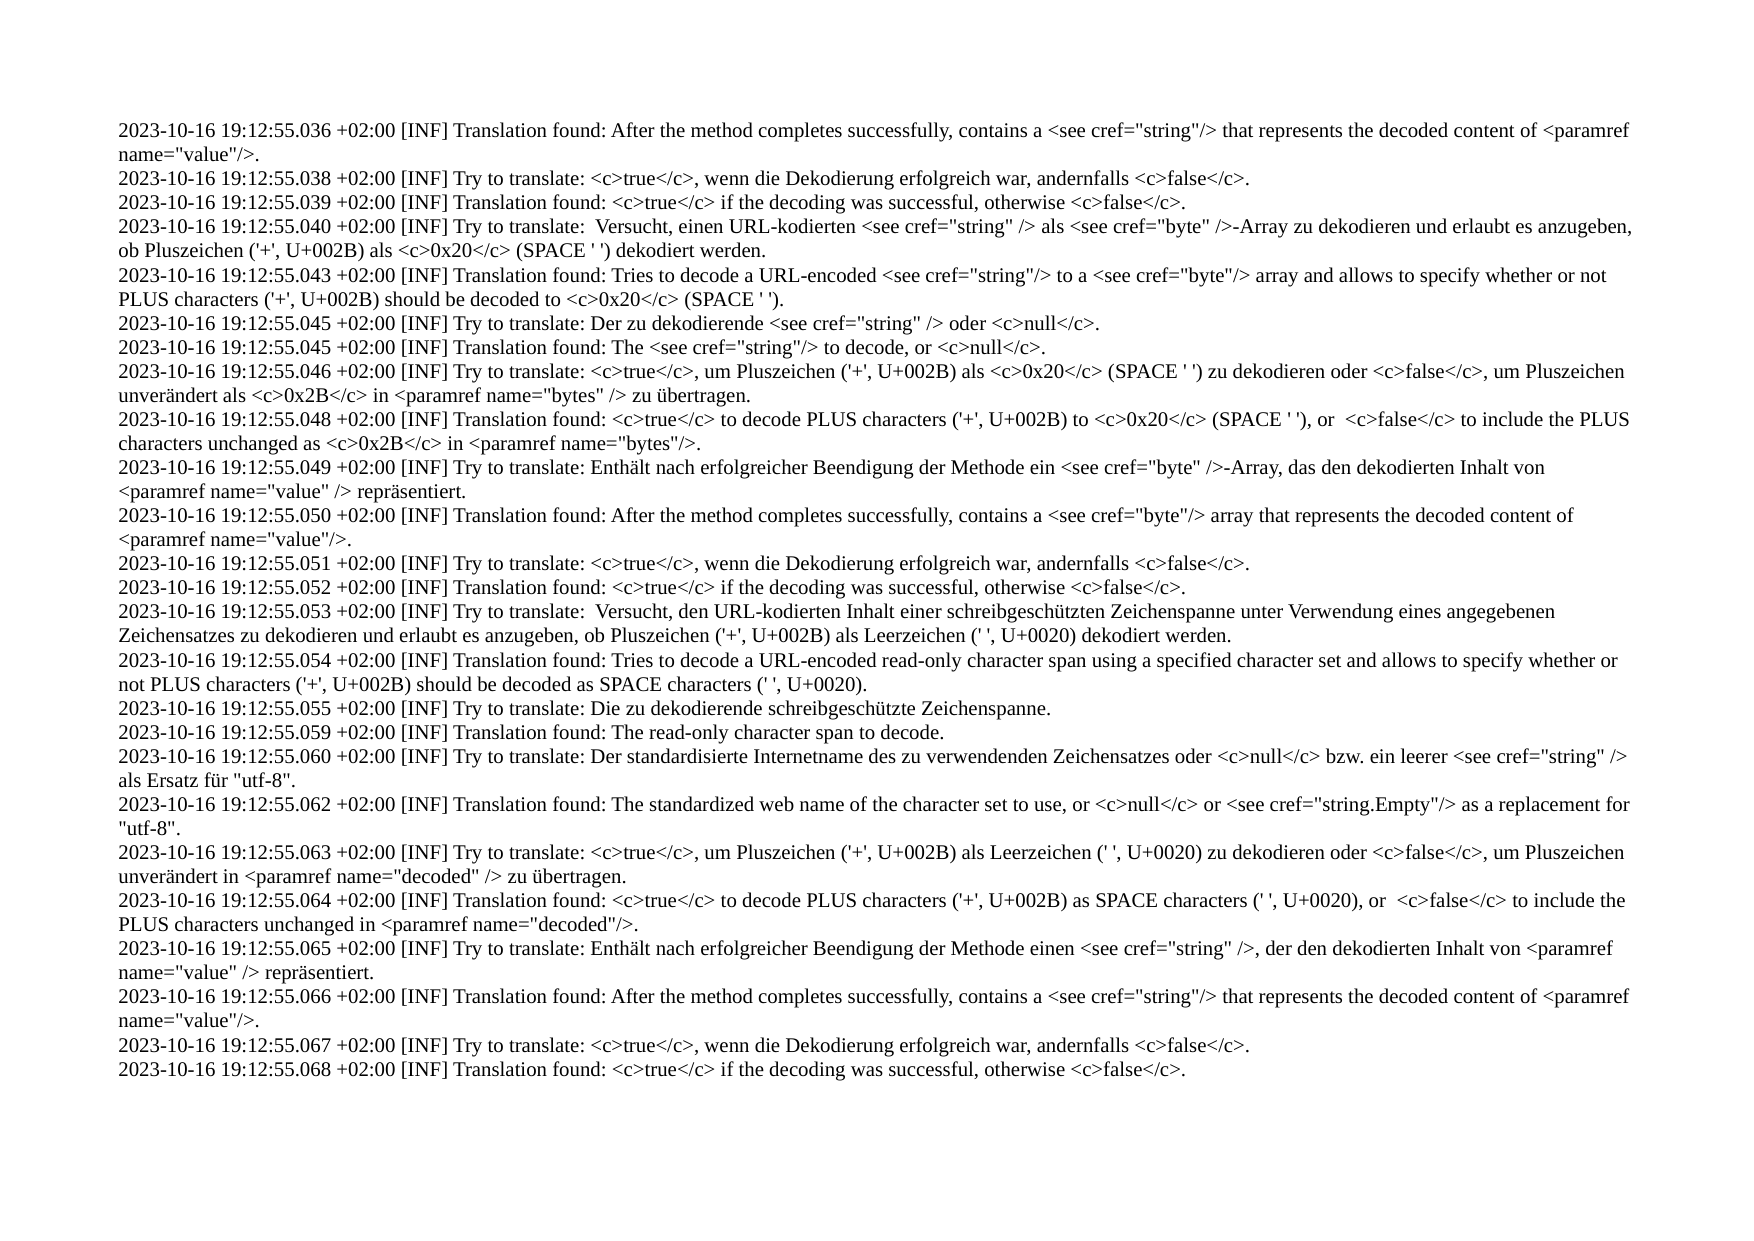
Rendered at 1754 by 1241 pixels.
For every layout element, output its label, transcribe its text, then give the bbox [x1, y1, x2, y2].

text 2023-10-16 19:12:55.068 +02:00 [INF] Translation found: <c>true</c> if the decoding was successful, otherwise <c>false</c>. [118, 1057, 1636, 1081]
text 2023-10-16 19:12:55.060 +02:00 [INF] Try to translate: Der standardisierte Internetname des zu verwendenden Zeichensatzes oder <c>null</c> bzw. ein leerer <see cref="string" /> als Ersatz für "utf-8". [118, 744, 1636, 792]
text 2023-10-16 19:12:55.066 +02:00 [INF] Translation found: After the method completes successfully, contains a <see cref="string"/> that represents the decoded content of <paramref name="value"/>. [118, 984, 1636, 1032]
text 2023-10-16 19:12:55.065 +02:00 [INF] Try to translate: Enthält nach erfolgreicher Beendigung der Methode einen <see cref="string" />, der den dekodierten Inhalt von <paramref name="value" /> repräsentiert. [118, 936, 1636, 984]
text 2023-10-16 19:12:55.051 +02:00 [INF] Try to translate: <c>true</c>, wenn die Dekodierung erfolgreich war, andernfalls <c>false</c>. [118, 551, 1636, 575]
text 2023-10-16 19:12:55.053 +02:00 [INF] Try to translate: Versucht, den URL-kodierten Inhalt einer schreibgeschützten Zeichenspanne unter Verwendung eines angegebenen Zeichensatzes zu dekodieren und erlaubt es anzugeben, ob Pluszeichen ('+', U+002B) als Leerzeichen (' ', U+0020) dekodiert werden. [118, 599, 1636, 647]
text 2023-10-16 19:12:55.045 +02:00 [INF] Try to translate: Der zu dekodierende <see cref="string" /> oder <c>null</c>. [118, 311, 1636, 335]
text 2023-10-16 19:12:55.038 +02:00 [INF] Try to translate: <c>true</c>, wenn die Dekodierung erfolgreich war, andernfalls <c>false</c>. [118, 166, 1636, 190]
text 2023-10-16 19:12:55.039 +02:00 [INF] Translation found: <c>true</c> if the decoding was successful, otherwise <c>false</c>. [118, 190, 1636, 214]
text 2023-10-16 19:12:55.049 +02:00 [INF] Try to translate: Enthält nach erfolgreicher Beendigung der Methode ein <see cref="byte" />-Array, das den dekodierten Inhalt von <paramref name="value" /> repräsentiert. [118, 455, 1636, 503]
text 2023-10-16 19:12:55.054 +02:00 [INF] Translation found: Tries to decode a URL-encoded read-only character span using a specified character set and allows to specify whether or not PLUS characters ('+', U+002B) should be decoded as SPACE characters (' ', U+0020). [118, 647, 1636, 696]
text 2023-10-16 19:12:55.062 +02:00 [INF] Translation found: The standardized web name of the character set to use, or <c>null</c> or <see cref="string.Empty"/> as a replacement for "utf-8". [118, 792, 1636, 840]
text 2023-10-16 19:12:55.055 +02:00 [INF] Try to translate: Die zu dekodierende schreibgeschützte Zeichenspanne. [118, 696, 1636, 720]
text 2023-10-16 19:12:55.036 +02:00 [INF] Translation found: After the method completes successfully, contains a <see cref="string"/> that represents the decoded content of <paramref name="value"/>. [118, 118, 1636, 166]
text 2023-10-16 19:12:55.040 +02:00 [INF] Try to translate: Versucht, einen URL-kodierten <see cref="string" /> als <see cref="byte" />-Array zu dekodieren und erlaubt es anzugeben, ob Pluszeichen ('+', U+002B) als <c>0x20</c> (SPACE ' ') dekodiert werden. [118, 214, 1636, 262]
text 2023-10-16 19:12:55.052 +02:00 [INF] Translation found: <c>true</c> if the decoding was successful, otherwise <c>false</c>. [118, 575, 1636, 599]
text 2023-10-16 19:12:55.050 +02:00 [INF] Translation found: After the method completes successfully, contains a <see cref="byte"/> array that represents the decoded content of <paramref name="value"/>. [118, 503, 1636, 551]
text 2023-10-16 19:12:55.063 +02:00 [INF] Try to translate: <c>true</c>, um Pluszeichen ('+', U+002B) als Leerzeichen (' ', U+0020) zu dekodieren oder <c>false</c>, um Pluszeichen unverändert in <paramref name="decoded" /> zu übertragen. [118, 840, 1636, 888]
text 2023-10-16 19:12:55.045 +02:00 [INF] Translation found: The <see cref="string"/> to decode, or <c>null</c>. [118, 335, 1636, 359]
text 2023-10-16 19:12:55.067 +02:00 [INF] Try to translate: <c>true</c>, wenn die Dekodierung erfolgreich war, andernfalls <c>false</c>. [118, 1032, 1636, 1057]
text 2023-10-16 19:12:55.043 +02:00 [INF] Translation found: Tries to decode a URL-encoded <see cref="string"/> to a <see cref="byte"/> array and allows to specify whether or not PLUS characters ('+', U+002B) should be decoded to <c>0x20</c> (SPACE ' '). [118, 262, 1636, 311]
text 2023-10-16 19:12:55.059 +02:00 [INF] Translation found: The read-only character span to decode. [118, 720, 1636, 744]
text 2023-10-16 19:12:55.046 +02:00 [INF] Try to translate: <c>true</c>, um Pluszeichen ('+', U+002B) als <c>0x20</c> (SPACE ' ') zu dekodieren oder <c>false</c>, um Pluszeichen unverändert als <c>0x2B</c> in <paramref name="bytes" /> zu übertragen. [118, 359, 1636, 407]
text 2023-10-16 19:12:55.048 +02:00 [INF] Translation found: <c>true</c> to decode PLUS characters ('+', U+002B) to <c>0x20</c> (SPACE ' '), or <c>false</c> to include the PLUS characters unchanged as <c>0x2B</c> in <paramref name="bytes"/>. [118, 407, 1636, 455]
text 2023-10-16 19:12:55.064 +02:00 [INF] Translation found: <c>true</c> to decode PLUS characters ('+', U+002B) as SPACE characters (' ', U+0020), or <c>false</c> to include the PLUS characters unchanged in <paramref name="decoded"/>. [118, 888, 1636, 936]
